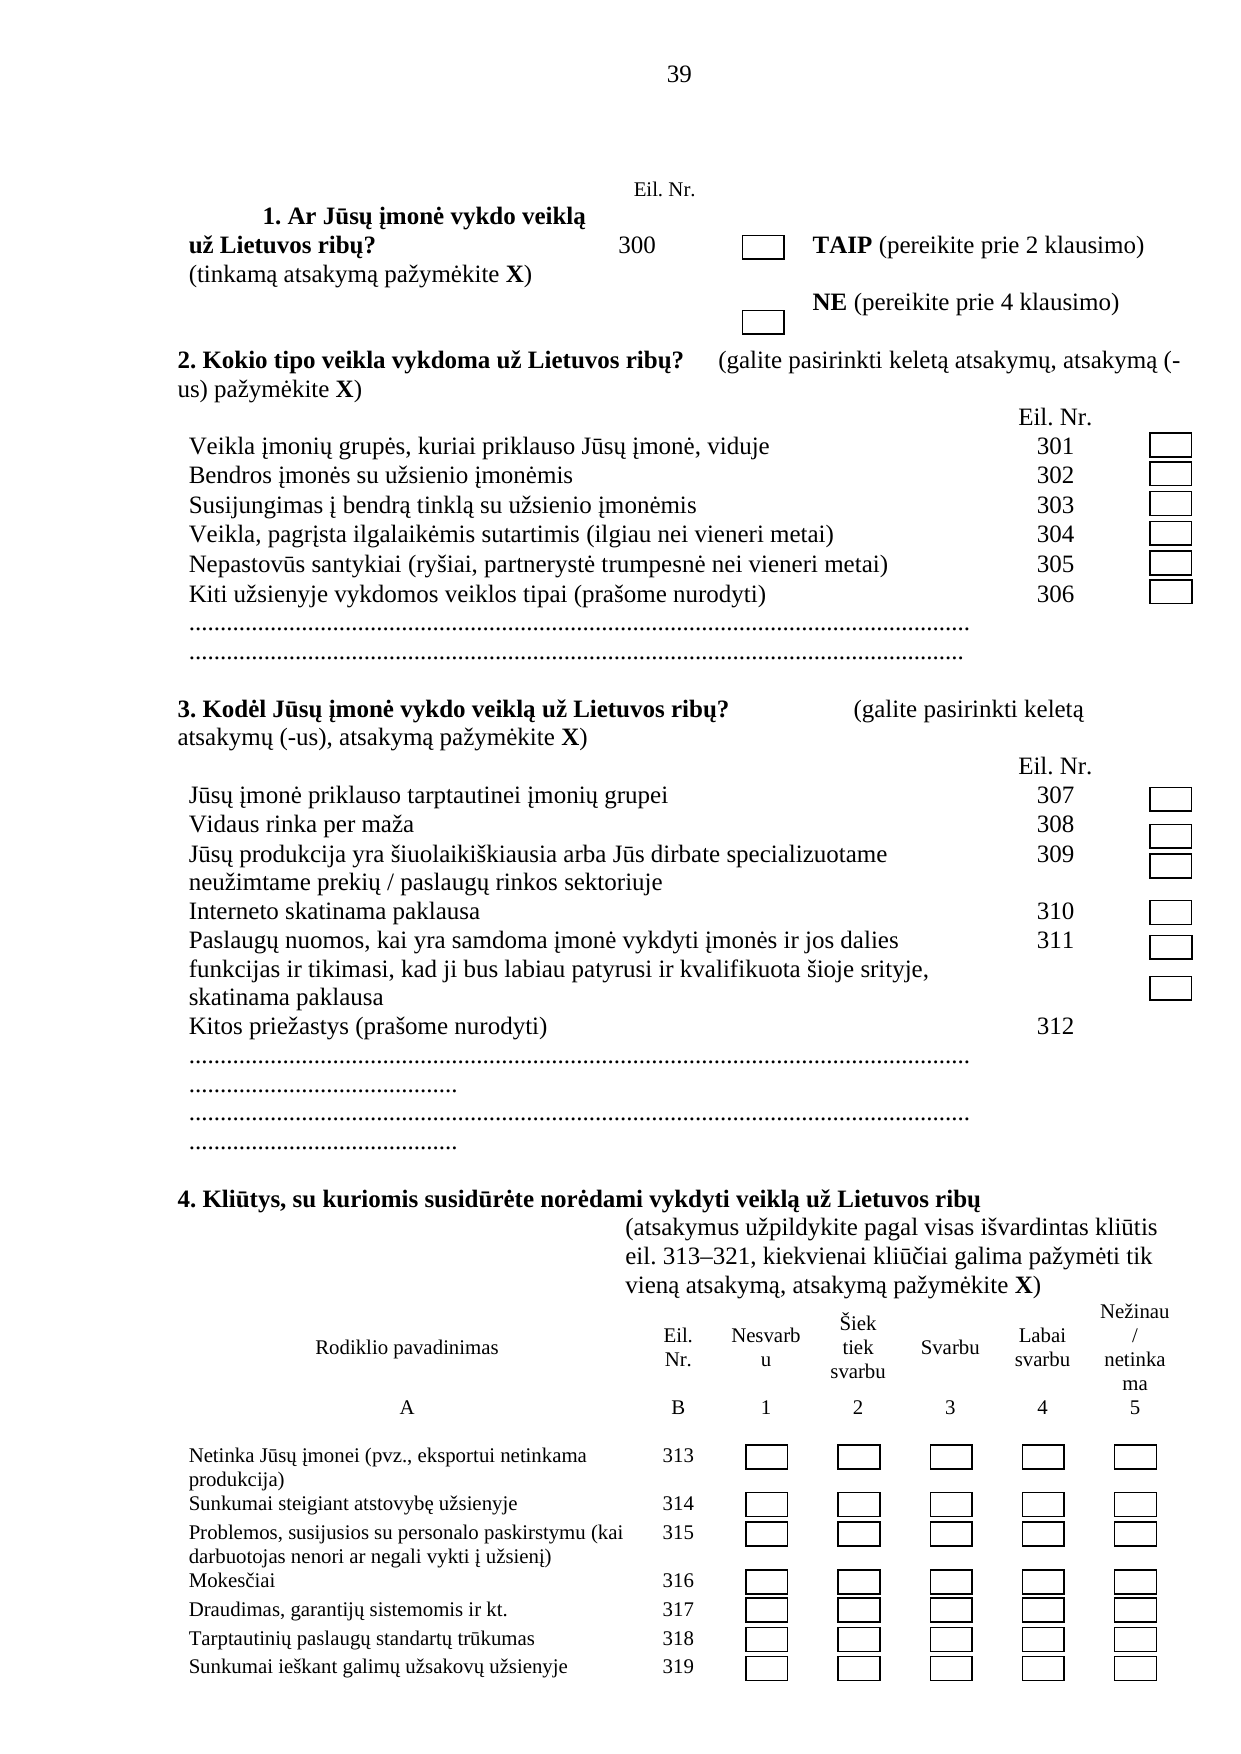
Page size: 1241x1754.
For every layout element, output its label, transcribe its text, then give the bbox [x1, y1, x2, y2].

table_cell 310 [987, 896, 1123, 925]
table_cell Sunkumai steigiant atstovybę užsienyje [177, 1491, 636, 1520]
text 2. Kokio tipo veikla vykdoma už Lietuvos ribų? (galite pasirinkti keletą atsakymų, atsakymą (-us) pažymėkite X) [177, 345, 1181, 402]
table_cell 300 [607, 201, 726, 287]
table_cell [1088, 1491, 1181, 1520]
table_cell Veikla įmonių grupės, kuriai priklauso jūsų įmonė, viduje [177, 431, 987, 460]
table_cell [720, 1654, 812, 1683]
table_cell [1124, 579, 1204, 607]
table_cell Vidaus rinka per maža [177, 809, 987, 839]
table_cell 308 [987, 809, 1123, 839]
table_header Svarbu [904, 1299, 996, 1395]
text 4. Kliūtys, su kuriomis susidūrėte norėdami vykdyti veiklą už Lietuvos ribų [177, 1184, 1181, 1212]
table_cell [996, 1520, 1088, 1568]
table_cell [996, 1626, 1088, 1654]
table_cell [1124, 490, 1204, 519]
table_cell [812, 1568, 904, 1597]
table_cell Netinka jūsų įmonei (pvz., eksportui netinkama produkcija) [177, 1443, 636, 1491]
table_cell [1124, 1098, 1204, 1155]
table_cell [720, 1491, 812, 1520]
table_cell 303 [987, 490, 1123, 519]
table_cell Nepastovūs santykiai (ryšiai, partnerystė trumpesnė nei vieneri metai) [177, 549, 987, 579]
table_header [726, 177, 1181, 201]
table_cell [1088, 1626, 1181, 1654]
table_cell [1124, 460, 1204, 490]
table_cell 316 [636, 1568, 719, 1597]
table_cell Mokesčiai [177, 1568, 636, 1597]
table_cell [1023, 1599, 1063, 1621]
table_cell 305 [987, 549, 1123, 579]
table_cell [720, 1626, 812, 1654]
table_cell [1151, 839, 1191, 847]
table_cell 306 [987, 579, 1123, 607]
table_cell 319 [636, 1654, 719, 1683]
table_cell Tarptautinių paslaugų standartų trūkumas [177, 1626, 636, 1654]
table_cell 317 [636, 1597, 719, 1626]
table_header [177, 751, 987, 780]
table_cell 307 [987, 780, 1123, 809]
table_cell [1088, 1520, 1181, 1568]
table_cell [1124, 809, 1204, 839]
table_cell 302 [987, 460, 1123, 490]
table_cell [987, 608, 1123, 636]
table_cell [987, 1098, 1123, 1155]
table_cell [996, 1568, 1088, 1597]
table_cell 311 [987, 925, 1123, 1011]
table_cell [904, 1654, 996, 1683]
table_header Nesvarbu [720, 1299, 812, 1395]
table_cell [1088, 1568, 1181, 1597]
table_cell ........................................................................................................................................................................ [177, 1098, 987, 1155]
table_cell 313 [636, 1443, 719, 1491]
table_cell [1088, 1654, 1181, 1683]
table_cell Sunkumai ieškant galimų užsakovų užsienyje [177, 1654, 636, 1683]
text 3. Kodėl Jūsų įmonė vykdo veiklą už Lietuvos ribų? (galite pasirinkti keletą atsakymų (-us), atsakymą pažymėkite X) [177, 694, 1181, 751]
table_cell [996, 1491, 1088, 1520]
table_cell [1124, 431, 1204, 460]
table_cell [1124, 780, 1204, 809]
table_header [1124, 751, 1204, 780]
table_cell [720, 1597, 812, 1626]
table_cell [747, 1599, 787, 1621]
table_cell [1088, 1597, 1181, 1626]
table_header Eil. Nr. [636, 1299, 719, 1395]
table_cell [904, 1626, 996, 1654]
table_cell [1124, 839, 1204, 896]
table_header Rodiklio pavadinimas [177, 1299, 636, 1395]
table_header [177, 177, 603, 201]
table_header Eil. Nr. [987, 403, 1123, 431]
table_cell [1124, 549, 1204, 579]
table_cell [812, 1443, 904, 1491]
table_cell 304 [987, 519, 1123, 549]
table_cell [812, 1654, 904, 1683]
table_cell ............................................................................................................................. [177, 608, 987, 636]
table_cell [812, 1491, 904, 1520]
table_cell [987, 636, 1123, 665]
table_header [177, 403, 987, 431]
table_cell Jūsų produkcija yra šiuolaikiškiausia arba jūs dirbate specializuotame neužimtame prekių / paslaugų rinkos sektoriuje [177, 839, 987, 896]
table_cell [1151, 581, 1191, 603]
table_cell [720, 1568, 812, 1597]
table_cell Veikla, pagrįsta ilgalaikėmis sutartimis (ilgiau nei vieneri metai) [177, 519, 987, 549]
table_cell 318 [636, 1626, 719, 1654]
table_header Šiek tiek svarbu [812, 1299, 904, 1395]
table_cell [1151, 825, 1191, 839]
table_cell [996, 1654, 1088, 1683]
table_cell Paslaugų nuomos, kai yra samdoma įmonė vykdyti įmonės ir jos dalies funkcijas ir tikimasi, kad ji bus labiau patyrusi ir kvalifikuota šioje srityje, skatinama paklausa [177, 925, 987, 1011]
table_cell [1151, 901, 1191, 924]
table_cell Bendros įmonės su užsienio įmonėmis [177, 460, 987, 490]
table_cell [1151, 788, 1191, 809]
table_cell [1124, 608, 1204, 636]
table_cell 314 [636, 1491, 719, 1520]
table_cell [607, 288, 726, 316]
table_cell 301 [987, 431, 1123, 460]
table_header Labai svarbu [996, 1299, 1088, 1395]
table_cell 1. Ar jūsų įmonė vykdo veiklą už Lietuvos ribų? (tinkamą atsakymą pažymėkite X) [177, 201, 607, 287]
table_header [1124, 403, 1204, 431]
table_cell [904, 1568, 996, 1597]
table_cell [1124, 636, 1204, 665]
table_cell B [636, 1395, 719, 1419]
text (atsakymus užpildykite pagal visas išvardintas kliūtis eil. 313–321, kiekvienai kliūčiai galima pažymėti tik vieną atsakymą, atsakymą pažymėkite X) [625, 1212, 1181, 1299]
table_cell [812, 1626, 904, 1654]
table_cell ne (pereikite prie 4 klausimo) [726, 288, 1181, 316]
table_cell [904, 1443, 996, 1491]
table_header Nežinau / netinkama [1088, 1299, 1181, 1395]
table_cell [177, 288, 607, 316]
table_cell Kitos priežastys (prašome nurodyti) [177, 1011, 987, 1040]
table_cell 3 [904, 1395, 996, 1419]
table_cell taip (pereikite prie 2 klausimo) [726, 201, 1181, 287]
table_cell Jūsų įmonė priklauso tarptautinei įmonių grupei [177, 780, 987, 809]
table_cell Problemos, susijusios su personalo paskirstymu (kai darbuotojas nenori ar negali vykti į užsienį) [177, 1520, 636, 1568]
table_cell [1124, 1040, 1204, 1097]
table_cell 5 [1088, 1395, 1181, 1419]
table_cell [904, 1520, 996, 1568]
table_cell 1 [720, 1395, 812, 1419]
table_cell 312 [987, 1011, 1123, 1040]
table_cell Susijungimas į bendrą tinklą su užsienio įmonėmis [177, 490, 987, 519]
table_cell 315 [636, 1520, 719, 1568]
table_cell [177, 1419, 1181, 1443]
table_cell [1115, 1599, 1156, 1621]
table_cell [1088, 1443, 1181, 1491]
table_cell ............................................................................................................................ [177, 636, 987, 665]
table_cell [904, 1491, 996, 1520]
table_cell ........................................................................................................................................................................ [177, 1040, 987, 1097]
table_cell [720, 1443, 812, 1491]
table_cell [812, 1520, 904, 1568]
table_cell [812, 1597, 904, 1626]
table_cell [1124, 1011, 1204, 1040]
table_cell [1124, 519, 1204, 549]
table_header Eil. Nr. [603, 177, 726, 201]
table_cell Interneto skatinama paklausa [177, 896, 987, 925]
table_cell 309 [987, 839, 1123, 896]
table_cell [996, 1597, 1088, 1626]
table_header Eil. Nr. [987, 751, 1123, 780]
table_cell [904, 1597, 996, 1626]
table_cell 4 [996, 1395, 1088, 1419]
table_cell [931, 1599, 971, 1621]
table_cell Kiti užsienyje vykdomos veiklos tipai (prašome nurodyti) [177, 579, 987, 607]
table_cell [987, 1040, 1123, 1097]
table_cell [1124, 925, 1204, 1011]
table_cell A [177, 1395, 636, 1419]
table_cell [996, 1443, 1088, 1491]
table_cell Draudimas, garantijų sistemomis ir kt. [177, 1597, 636, 1626]
table_cell 2 [812, 1395, 904, 1419]
table_cell [720, 1520, 812, 1568]
table_cell [839, 1599, 879, 1621]
table_cell [1124, 896, 1204, 925]
